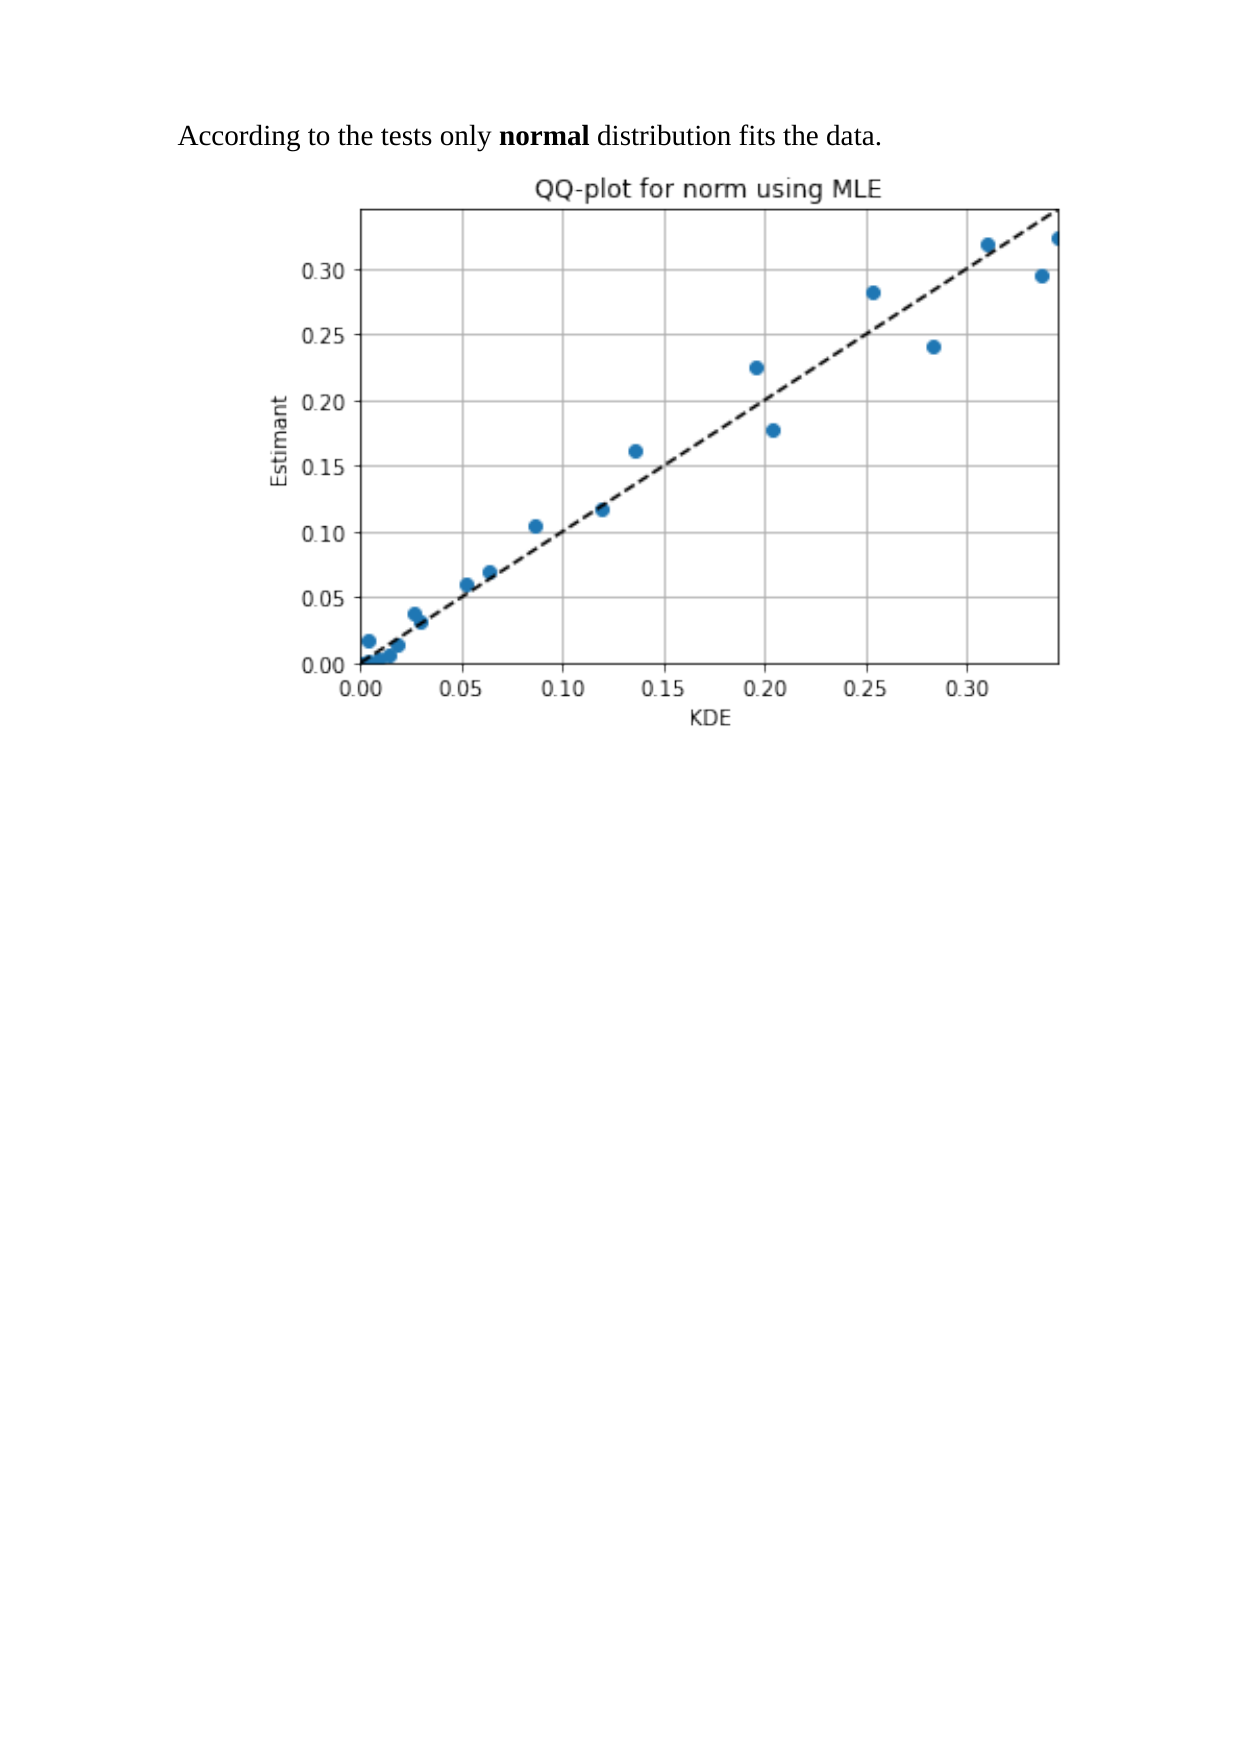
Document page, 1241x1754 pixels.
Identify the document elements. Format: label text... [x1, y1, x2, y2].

text According to the tests only normal distribution fits the data. [177, 118, 1152, 152]
picture [256, 163, 1073, 743]
